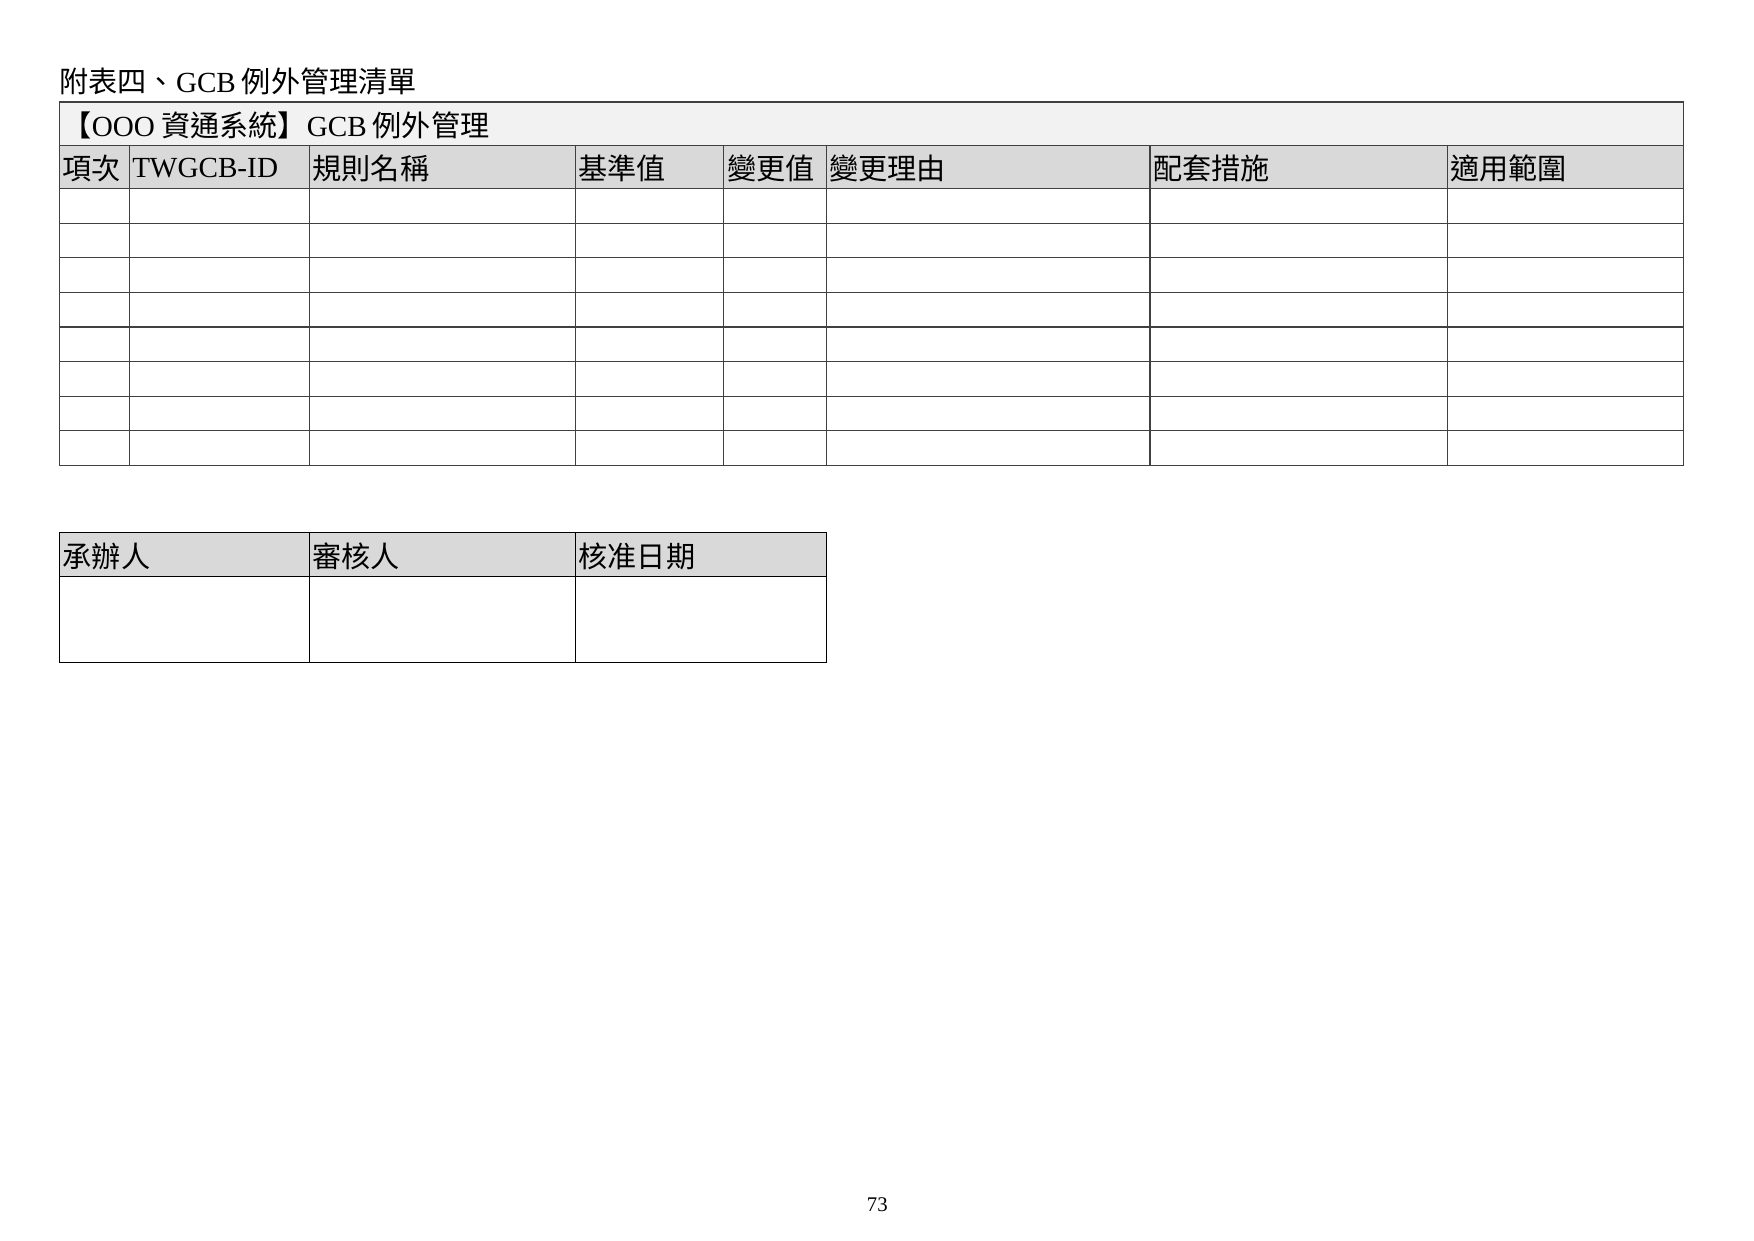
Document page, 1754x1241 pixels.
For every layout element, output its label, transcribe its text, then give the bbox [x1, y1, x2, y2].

table_cell [309, 499, 575, 532]
table_cell [60, 577, 309, 662]
table_cell [827, 224, 1149, 257]
table_cell [1448, 189, 1683, 223]
table_cell [724, 397, 826, 430]
table_cell 審核人 [310, 533, 575, 576]
table_cell [827, 431, 1149, 465]
table_cell [576, 258, 723, 292]
table_cell [724, 224, 826, 257]
table_cell [129, 466, 309, 498]
table_cell [1151, 397, 1447, 430]
table_cell [130, 189, 309, 223]
table_cell 基準值 [576, 146, 723, 188]
table_cell [576, 397, 723, 430]
table_cell [576, 189, 723, 223]
table_cell [576, 362, 723, 396]
table_cell [130, 258, 309, 292]
table_cell [310, 258, 575, 292]
table_cell [310, 362, 575, 396]
table_cell [724, 189, 826, 223]
table_cell [576, 577, 826, 662]
table_cell [1448, 397, 1683, 430]
table_cell [310, 293, 575, 326]
table_cell [130, 293, 309, 326]
table_cell [60, 258, 129, 292]
table_cell [310, 224, 575, 257]
table_cell [827, 258, 1149, 292]
table_cell [310, 577, 575, 662]
table_cell TWGCB-ID [130, 146, 309, 188]
text 附表四、GCB例外管理清單 [59, 59, 1695, 101]
table_cell [827, 362, 1149, 396]
table_cell [826, 499, 1150, 532]
table_cell [1447, 466, 1683, 498]
table_cell [60, 189, 129, 223]
table_cell [60, 224, 129, 257]
table_cell [827, 532, 1150, 576]
table_cell [576, 224, 723, 257]
table_cell [724, 499, 826, 532]
table_header 【OOO資通系統】GCB例外管理 [60, 103, 1683, 145]
table_cell [575, 466, 724, 498]
table_cell [827, 576, 1150, 662]
table_cell 適用範圍 [1448, 146, 1683, 188]
table_cell [827, 328, 1149, 361]
table_cell [576, 293, 723, 326]
table_cell [60, 397, 129, 430]
table_cell [1448, 328, 1683, 361]
table_cell [724, 293, 826, 326]
table_cell [1448, 431, 1683, 465]
table_cell [827, 189, 1149, 223]
table_cell [724, 466, 826, 498]
table_cell [1447, 576, 1683, 662]
table_cell [724, 328, 826, 361]
table_cell [130, 362, 309, 396]
table_cell [1150, 532, 1447, 576]
table_cell [310, 189, 575, 223]
table_cell [130, 328, 309, 361]
table_cell [129, 499, 309, 532]
table_cell [1151, 189, 1447, 223]
table_cell [827, 397, 1149, 430]
table_cell 變更理由 [827, 146, 1149, 188]
table_cell [60, 499, 129, 532]
table_cell [60, 293, 129, 326]
table_cell [724, 431, 826, 465]
table_cell [1151, 293, 1447, 326]
table_cell [827, 293, 1149, 326]
table_cell 規則名稱 [310, 146, 575, 188]
table_cell [1447, 532, 1683, 576]
table_cell [130, 224, 309, 257]
table_cell [576, 431, 723, 465]
table_cell [309, 466, 575, 498]
table_cell [1151, 328, 1447, 361]
table_cell [1150, 466, 1447, 498]
table_cell [130, 397, 309, 430]
table_cell [1150, 576, 1447, 662]
table_cell [310, 328, 575, 361]
table_cell 配套措施 [1151, 146, 1447, 188]
table_cell [826, 466, 1150, 498]
table_cell [575, 499, 724, 532]
table_cell 變更值 [724, 146, 826, 188]
table_cell [1447, 499, 1683, 532]
table_cell [60, 431, 129, 465]
table_cell [60, 362, 129, 396]
table_cell [60, 328, 129, 361]
table_cell [1151, 258, 1447, 292]
table_cell [576, 328, 723, 361]
table_cell [310, 431, 575, 465]
table_cell [1448, 362, 1683, 396]
table_cell [1151, 431, 1447, 465]
table_cell [60, 466, 129, 498]
table_cell [1448, 293, 1683, 326]
table_cell 核准日期 [576, 533, 826, 576]
table_cell [1448, 224, 1683, 257]
table_cell [724, 258, 826, 292]
table_cell 項次 [60, 146, 129, 188]
table_cell 承辦人 [60, 533, 309, 576]
table_cell [1151, 224, 1447, 257]
table_cell [310, 397, 575, 430]
table_cell [1151, 362, 1447, 396]
table_cell [1150, 499, 1447, 532]
table_cell [1448, 258, 1683, 292]
table_cell [724, 362, 826, 396]
table_cell [130, 431, 309, 465]
